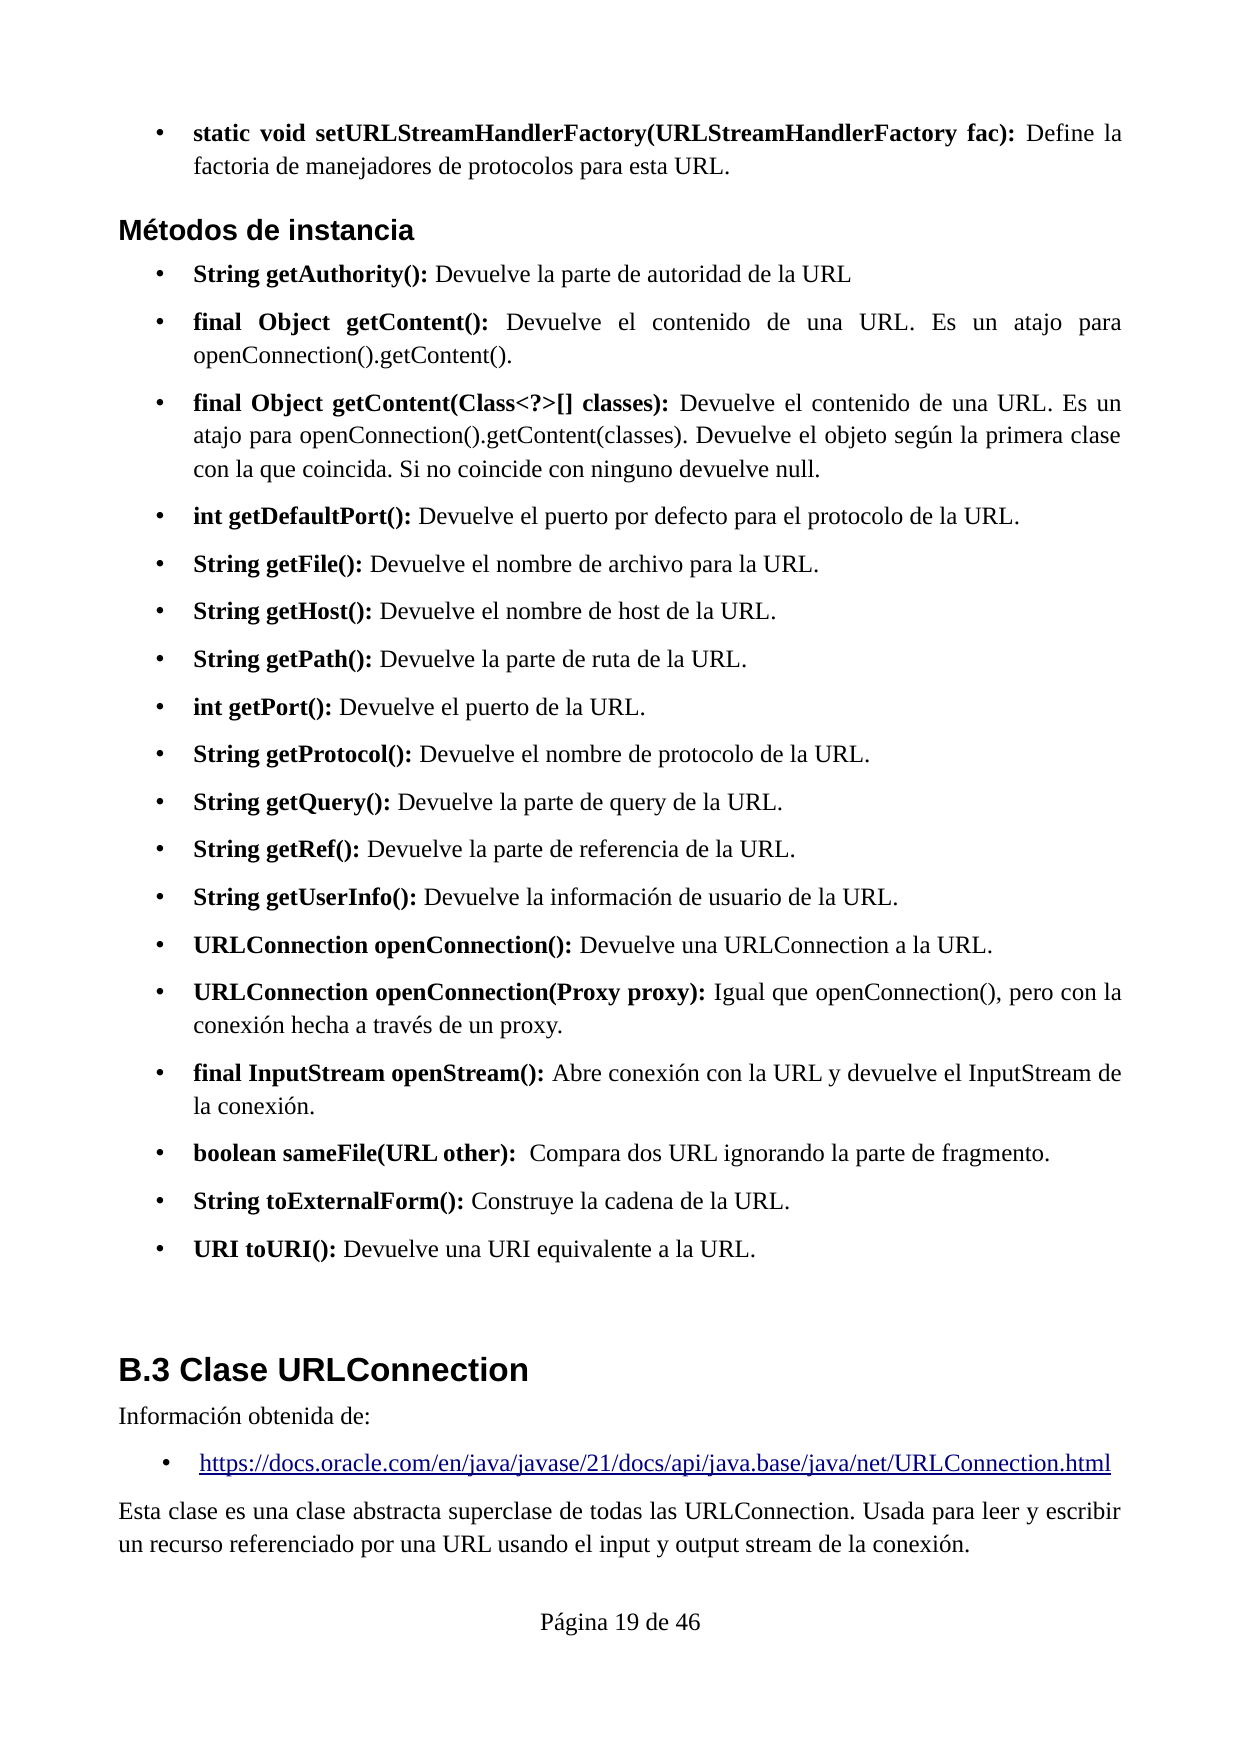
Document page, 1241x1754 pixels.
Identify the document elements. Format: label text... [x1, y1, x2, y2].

list URLConnection openConnection(Proxy proxy): Igual que openConnection(), pero con la conexión hecha a través de un proxy. [156, 977, 1122, 1039]
list String toExternalForm(): Construye la cadena de la URL. [156, 1186, 1122, 1215]
list String getAuthority(): Devuelve la parte de autoridad de la URL [156, 259, 1122, 288]
list final Object getContent(): Devuelve el contenido de una URL. Es un atajo para openConnection().getContent(). [156, 307, 1122, 369]
list String getRef(): Devuelve la parte de referencia de la URL. [156, 834, 1122, 863]
subtitle B.3 Clase URLConnection [118, 1350, 1122, 1388]
list URLConnection openConnection(): Devuelve una URLConnection a la URL. [156, 930, 1122, 958]
list https://docs.oracle.com/en/java/javase/21/docs/api/java.base/java/net/URLConnection.html [162, 1448, 1122, 1477]
text Esta clase es una clase abstracta superclase de todas las URLConnection. Usada para leer y escribir un recurso referenciado por una URL usando el input y output stream de la conexión. [118, 1496, 1122, 1558]
text Información obtenida de: [118, 1401, 1122, 1429]
list int getPort(): Devuelve el puerto de la URL. [156, 692, 1122, 720]
list String getPath(): Devuelve la parte de ruta de la URL. [156, 644, 1122, 673]
list static void setURLStreamHandlerFactory(URLStreamHandlerFactory fac): Define la factoria de manejadores de protocolos para esta URL. [156, 118, 1122, 180]
list String getHost(): Devuelve el nombre de host de la URL. [156, 596, 1122, 625]
list int getDefaultPort(): Devuelve el puerto por defecto para el protocolo de la URL. [156, 501, 1122, 530]
list String getProtocol(): Devuelve el nombre de protocolo de la URL. [156, 739, 1122, 768]
list final Object getContent(Class<?>[] classes): Devuelve el contenido de una URL. Es un atajo para openConnection().getContent(classes). Devuelve el objeto según la primera clase con la que coincida. Si no coincide con ninguno devuelve null. [156, 388, 1122, 482]
subtitle Métodos de instancia [118, 213, 1122, 247]
list final InputStream openStream(): Abre conexión con la URL y devuelve el InputStream de la conexión. [156, 1058, 1122, 1120]
list String getQuery(): Devuelve la parte de query de la URL. [156, 787, 1122, 816]
list String getFile(): Devuelve el nombre de archivo para la URL. [156, 549, 1122, 578]
list String getUserInfo(): Devuelve la información de usuario de la URL. [156, 882, 1122, 911]
list boolean sameFile(URL other): Compara dos URL ignorando la parte de fragmento. [156, 1138, 1122, 1167]
list URI toURI(): Devuelve una URI equivalente a la URL. [156, 1234, 1122, 1262]
